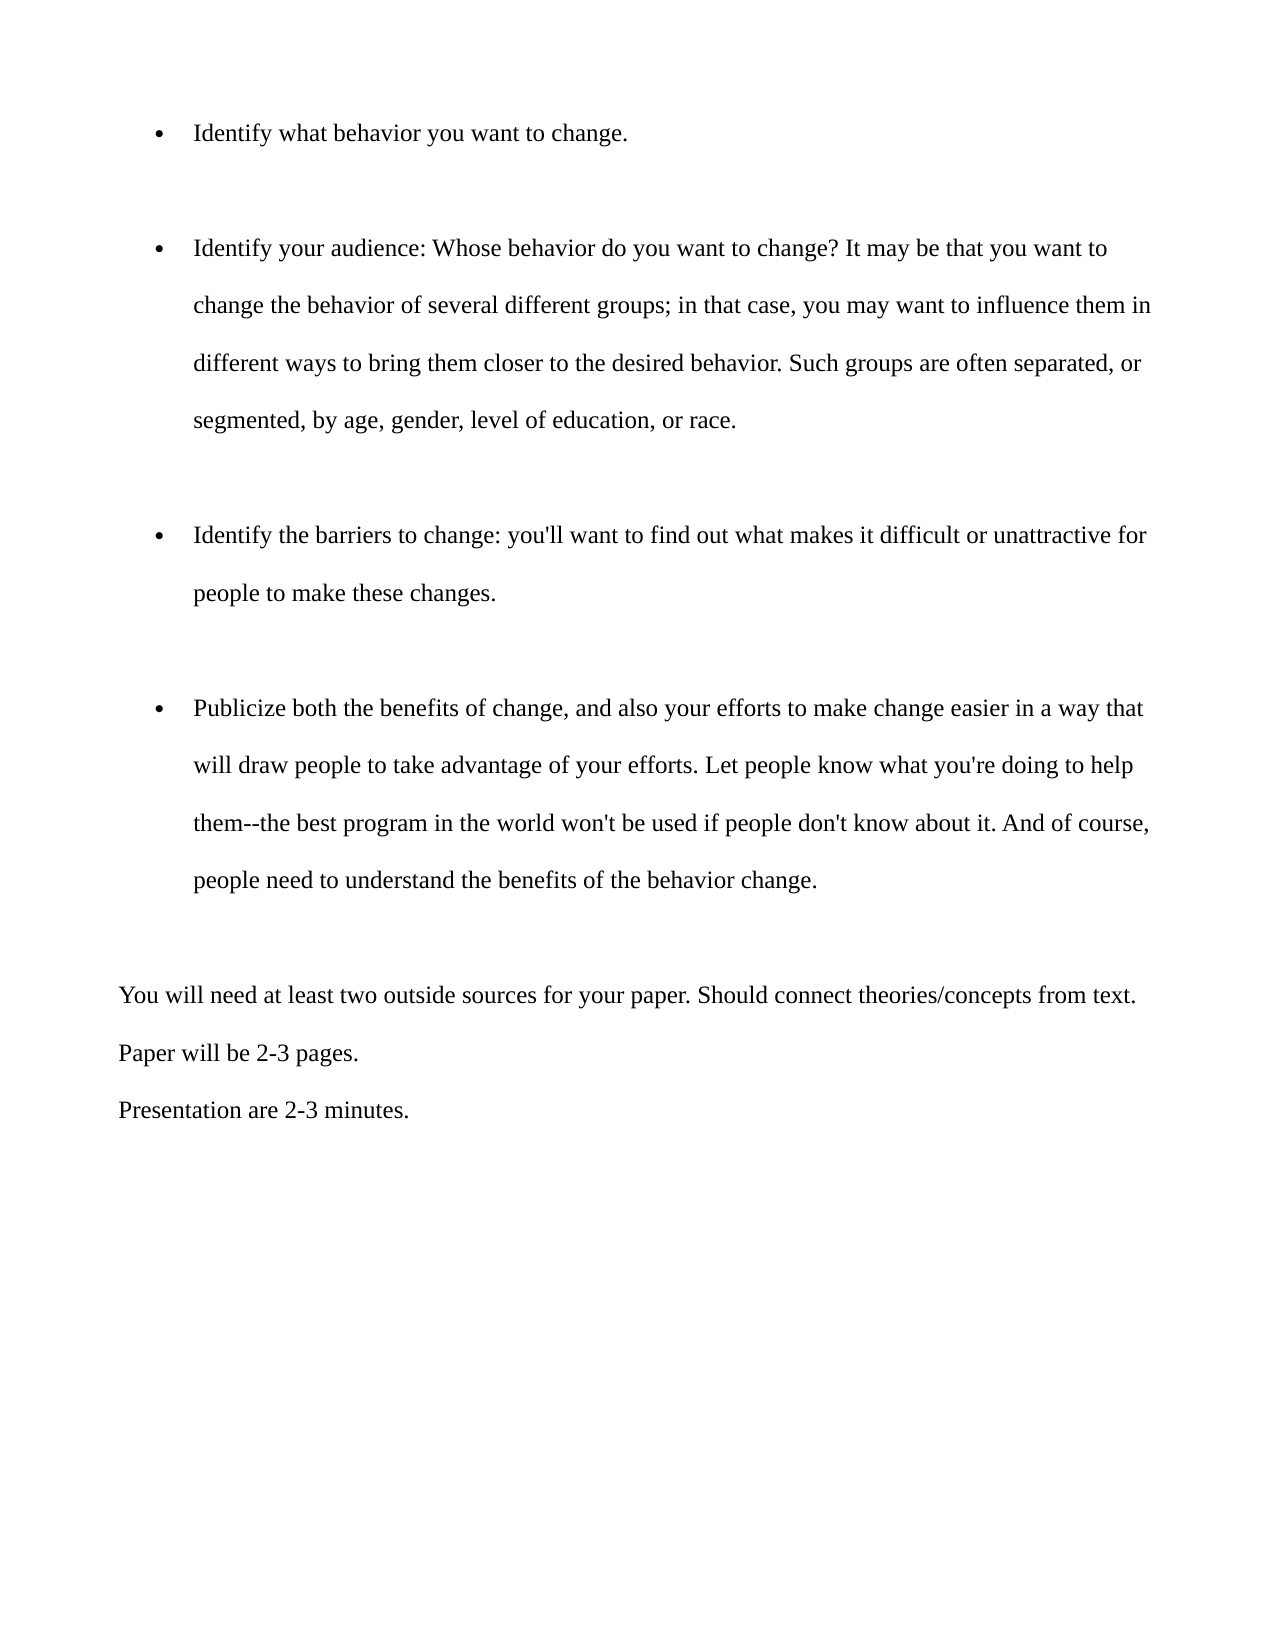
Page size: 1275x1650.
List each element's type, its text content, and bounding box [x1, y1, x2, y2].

list Identify what behavior you want to change. [156, 118, 1157, 147]
list Publicize both the benefits of change, and also your efforts to make change easier in a way that will draw people to take advantage of your efforts. Let people know what you're doing to help them--the best program in the world won't be used if people don't know about it. And of course, people need to understand the benefits of the behavior change. [156, 693, 1157, 894]
text Paper will be 2-3 pages. [118, 1038, 1157, 1067]
list Identify the barriers to change: you'll want to find out what makes it difficult or unattractive for people to make these changes. [156, 521, 1157, 607]
text Presentation are 2-3 minutes. [118, 1096, 1157, 1124]
text You will need at least two outside sources for your paper. Should connect theories/concepts from text. [118, 981, 1157, 1009]
list Identify your audience: Whose behavior do you want to change? It may be that you want to change the behavior of several different groups; in that case, you may want to influence them in different ways to bring them closer to the desired behavior. Such groups are often separated, or segmented, by age, gender, level of education, or race. [156, 233, 1157, 434]
